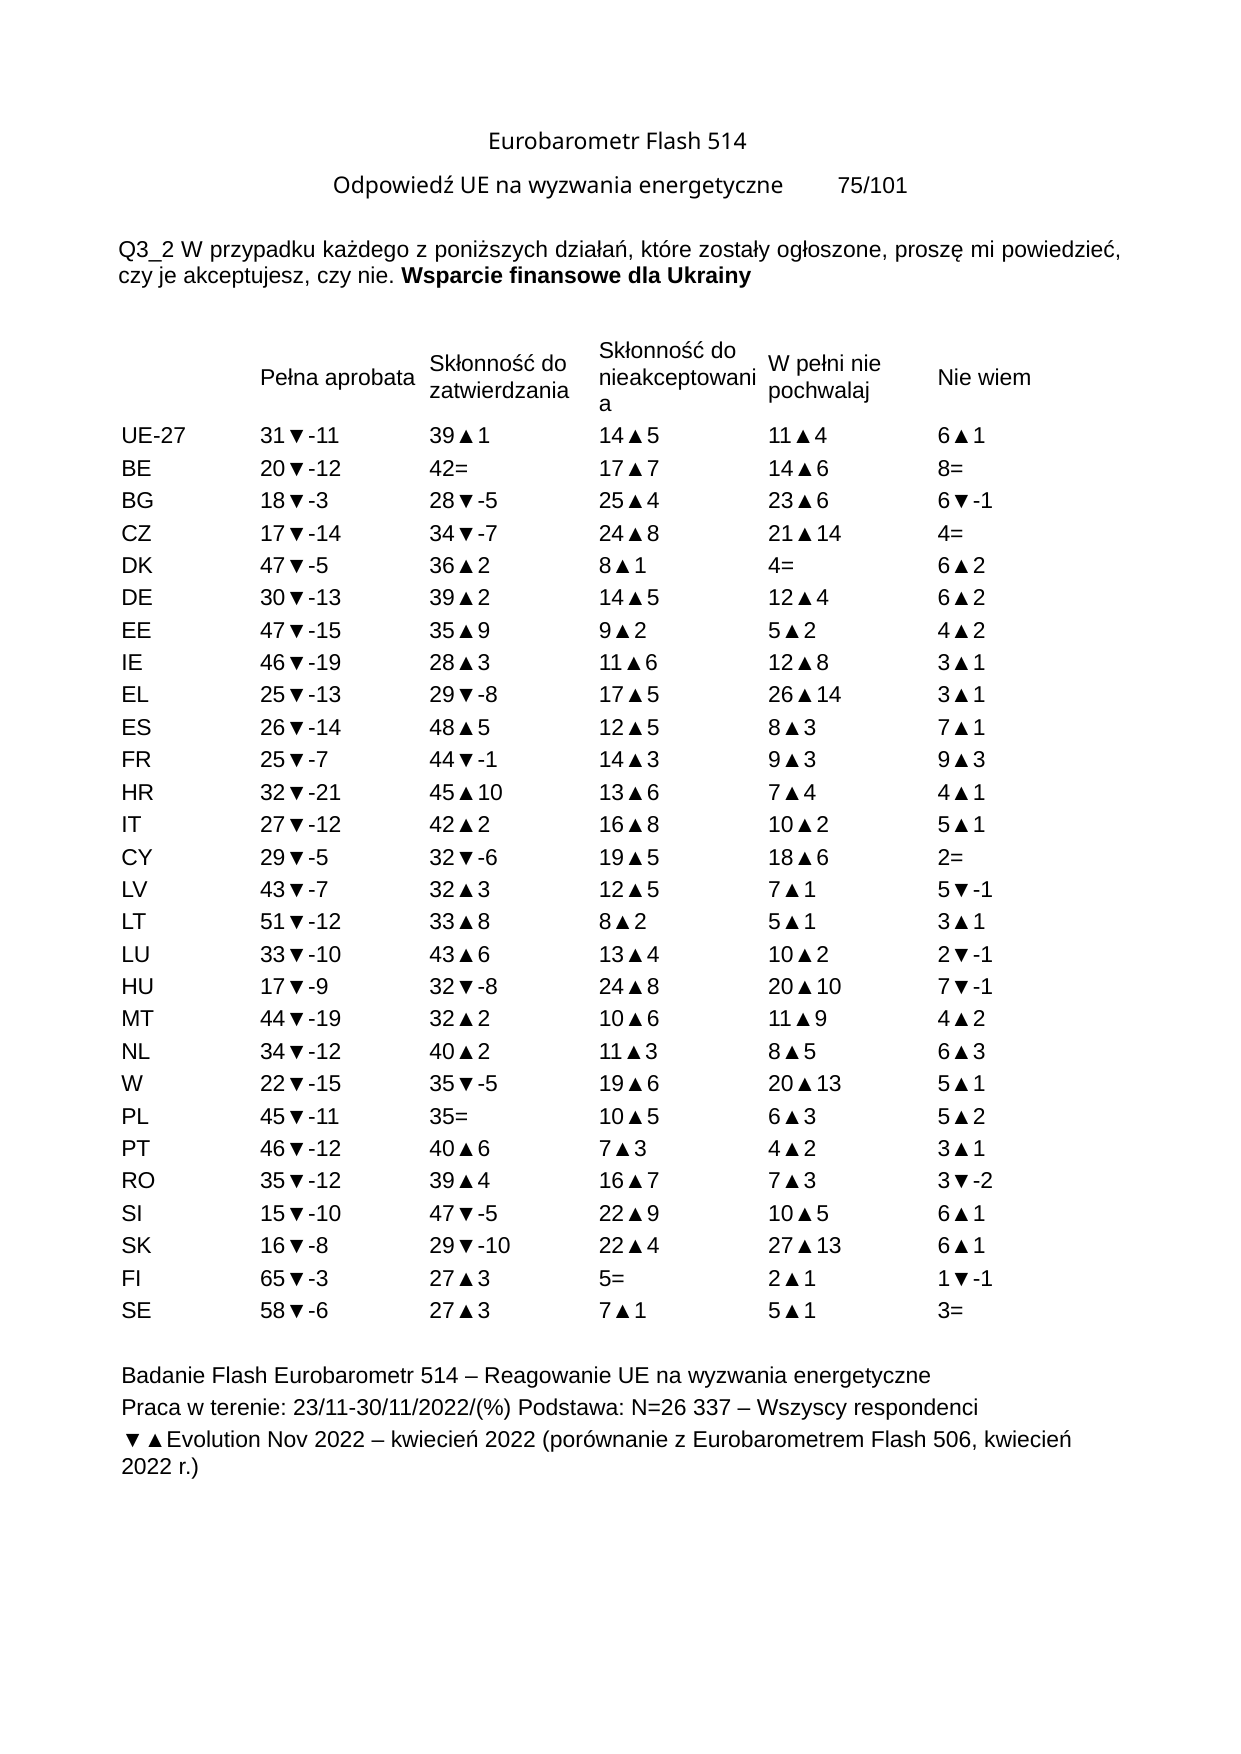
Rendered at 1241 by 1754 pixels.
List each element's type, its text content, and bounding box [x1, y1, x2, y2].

table_cell 23▲6 [765, 484, 934, 516]
table_cell 27▲3 [426, 1262, 596, 1294]
table_cell 58▼-6 [257, 1294, 426, 1326]
table_cell 9▲3 [934, 743, 1104, 776]
table_cell 4= [934, 516, 1104, 549]
table_cell 6▲2 [934, 581, 1104, 614]
table_cell NL [118, 1035, 257, 1067]
table_cell 22▼-15 [257, 1067, 426, 1099]
table_cell 29▼-10 [426, 1229, 596, 1262]
table_cell 5▲1 [765, 1294, 934, 1326]
table_cell 17▼-14 [257, 516, 426, 549]
table_header Skłonność do nieakceptowania [596, 334, 765, 419]
table_cell 5▲1 [934, 808, 1104, 840]
table_cell 25▲4 [596, 484, 765, 516]
table_cell 24▲8 [596, 970, 765, 1002]
table_cell 47▼-15 [257, 614, 426, 646]
table_cell 39▲2 [426, 581, 596, 614]
table_cell SK [118, 1229, 257, 1262]
table_cell HR [118, 776, 257, 808]
table_cell 35▼-5 [426, 1067, 596, 1099]
table_cell MT [118, 1003, 257, 1035]
table_cell 5▲1 [765, 905, 934, 938]
table_cell 14▲3 [596, 743, 765, 776]
table_cell 10▲5 [596, 1100, 765, 1132]
table_cell 34▼-7 [426, 516, 596, 549]
table_cell LU [118, 938, 257, 970]
table_cell 3▲1 [934, 1132, 1104, 1164]
table_cell 1▼-1 [934, 1262, 1104, 1294]
table_cell 46▼-12 [257, 1132, 426, 1164]
table_cell 8▲1 [596, 549, 765, 581]
table_cell 13▲4 [596, 938, 765, 970]
table_header Skłonność do zatwierdzania [426, 334, 596, 419]
table_cell Praca w terenie: 23/11-30/11/2022/(%) Podstawa: N=26 337 – Wszyscy respondenci [118, 1391, 1104, 1423]
table_cell 6▲1 [934, 1229, 1104, 1262]
table_cell 32▲2 [426, 1003, 596, 1035]
table_cell 8= [934, 452, 1104, 484]
table_cell 35▼-12 [257, 1164, 426, 1197]
table_cell 7▲1 [765, 873, 934, 905]
table_cell 12▲8 [765, 646, 934, 678]
table_cell 65▼-3 [257, 1262, 426, 1294]
table_cell 12▲4 [765, 581, 934, 614]
table_cell HU [118, 970, 257, 1002]
table_cell [118, 1326, 257, 1359]
table_cell 16▲7 [596, 1164, 765, 1197]
table_cell 19▲6 [596, 1067, 765, 1099]
table_cell 7▼-1 [934, 970, 1104, 1002]
table_cell DE [118, 581, 257, 614]
table_cell 4▲2 [934, 614, 1104, 646]
table_cell [257, 1326, 426, 1359]
table_cell 8▲3 [765, 711, 934, 743]
table_cell 25▼-13 [257, 679, 426, 711]
table_cell 20▲10 [765, 970, 934, 1002]
table_cell 44▼-19 [257, 1003, 426, 1035]
table_cell 5= [596, 1262, 765, 1294]
table_header Nie wiem [934, 334, 1104, 419]
table_cell 18▲6 [765, 840, 934, 873]
table_cell 11▲6 [596, 646, 765, 678]
table_cell 7▲1 [934, 711, 1104, 743]
table_cell 5▲2 [765, 614, 934, 646]
table_header [118, 334, 257, 419]
table_cell 26▲14 [765, 679, 934, 711]
table_cell 4▲2 [934, 1003, 1104, 1035]
table_cell 32▼-8 [426, 970, 596, 1002]
table_cell 45▲10 [426, 776, 596, 808]
table_cell 10▲2 [765, 808, 934, 840]
table_cell DK [118, 549, 257, 581]
table_cell 36▲2 [426, 549, 596, 581]
table_cell 16▼-8 [257, 1229, 426, 1262]
table_cell 13▲6 [596, 776, 765, 808]
table_cell 12▲5 [596, 711, 765, 743]
table_cell 42= [426, 452, 596, 484]
table_cell 15▼-10 [257, 1197, 426, 1229]
table_cell IE [118, 646, 257, 678]
table_cell 17▲7 [596, 452, 765, 484]
table_header Pełna aprobata [257, 334, 426, 419]
table_cell BE [118, 452, 257, 484]
table_cell 22▲4 [596, 1229, 765, 1262]
table_cell 8▲2 [596, 905, 765, 938]
table_cell 8▲5 [765, 1035, 934, 1067]
table_cell 6▲1 [934, 1197, 1104, 1229]
table_cell [596, 1326, 765, 1359]
table_cell 39▲1 [426, 419, 596, 452]
table_cell 14▲5 [596, 581, 765, 614]
table_cell EE [118, 614, 257, 646]
table_cell 31▼-11 [257, 419, 426, 452]
table_cell 32▲3 [426, 873, 596, 905]
table_cell 25▼-7 [257, 743, 426, 776]
table_cell 44▼-1 [426, 743, 596, 776]
table_cell 33▼-10 [257, 938, 426, 970]
table_cell 20▼-12 [257, 452, 426, 484]
table_cell EL [118, 679, 257, 711]
table_cell CZ [118, 516, 257, 549]
table_cell 5▼-1 [934, 873, 1104, 905]
table_cell 27▼-12 [257, 808, 426, 840]
table_cell FI [118, 1262, 257, 1294]
table_cell 6▼-1 [934, 484, 1104, 516]
table_cell [934, 1326, 1104, 1359]
table_cell 16▲8 [596, 808, 765, 840]
table_cell 14▲5 [596, 419, 765, 452]
table_cell 6▲1 [934, 419, 1104, 452]
table_cell RO [118, 1164, 257, 1197]
table_cell 6▲2 [934, 549, 1104, 581]
table_cell 10▲2 [765, 938, 934, 970]
table_cell 17▼-9 [257, 970, 426, 1002]
table_cell 42▲2 [426, 808, 596, 840]
text Q3_2 W przypadku każdego z poniższych działań, które zostały ogłoszone, proszę mi powiedzieć, czy je akceptujesz, czy nie. Wsparcie finansowe dla Ukrainy [118, 236, 1122, 289]
table_cell 17▲5 [596, 679, 765, 711]
table_cell 4▲2 [765, 1132, 934, 1164]
table_cell 30▼-13 [257, 581, 426, 614]
table_cell 20▲13 [765, 1067, 934, 1099]
table_cell ▼▲Evolution Nov 2022 – kwiecień 2022 (porównanie z Eurobarometrem Flash 506, kwiecień 2022 r.) [118, 1424, 1104, 1482]
table_cell 26▼-14 [257, 711, 426, 743]
table_cell 2▲1 [765, 1262, 934, 1294]
table_cell 24▲8 [596, 516, 765, 549]
table_cell W [118, 1067, 257, 1099]
table_cell 32▼-21 [257, 776, 426, 808]
table_cell 32▼-6 [426, 840, 596, 873]
table_cell SI [118, 1197, 257, 1229]
table_cell 12▲5 [596, 873, 765, 905]
table_cell 7▲4 [765, 776, 934, 808]
table_cell 40▲2 [426, 1035, 596, 1067]
table_cell 2▼-1 [934, 938, 1104, 970]
table_cell 3▼-2 [934, 1164, 1104, 1197]
table_cell 3▲1 [934, 905, 1104, 938]
table_cell 29▼-8 [426, 679, 596, 711]
table_cell 43▼-7 [257, 873, 426, 905]
table_cell 10▲5 [765, 1197, 934, 1229]
table_cell 22▲9 [596, 1197, 765, 1229]
table_cell 28▲3 [426, 646, 596, 678]
table_cell 9▲2 [596, 614, 765, 646]
table_cell 21▲14 [765, 516, 934, 549]
table_cell ES [118, 711, 257, 743]
table_cell 5▲1 [934, 1067, 1104, 1099]
table_cell 46▼-19 [257, 646, 426, 678]
table_cell 10▲6 [596, 1003, 765, 1035]
table_cell PT [118, 1132, 257, 1164]
table_cell 2= [934, 840, 1104, 873]
table_header W pełni nie pochwalaj [765, 334, 934, 419]
table_cell SE [118, 1294, 257, 1326]
table_cell 35= [426, 1100, 596, 1132]
table_cell 33▲8 [426, 905, 596, 938]
table_cell IT [118, 808, 257, 840]
table_cell 51▼-12 [257, 905, 426, 938]
table_cell 9▲3 [765, 743, 934, 776]
table_cell UE-27 [118, 419, 257, 452]
table_cell 34▼-12 [257, 1035, 426, 1067]
table_cell 28▼-5 [426, 484, 596, 516]
table_cell 43▲6 [426, 938, 596, 970]
table_cell 27▲13 [765, 1229, 934, 1262]
table_cell Badanie Flash Eurobarometr 514 – Reagowanie UE na wyzwania energetyczne [118, 1359, 1104, 1391]
table_cell 19▲5 [596, 840, 765, 873]
table_cell 29▼-5 [257, 840, 426, 873]
table_cell 3= [934, 1294, 1104, 1326]
table_cell 4= [765, 549, 934, 581]
table_cell LV [118, 873, 257, 905]
table_cell [426, 1326, 596, 1359]
table_cell 40▲6 [426, 1132, 596, 1164]
table_cell 7▲3 [765, 1164, 934, 1197]
table_cell 3▲1 [934, 646, 1104, 678]
table_cell BG [118, 484, 257, 516]
table_cell 3▲1 [934, 679, 1104, 711]
table_cell LT [118, 905, 257, 938]
table_cell 39▲4 [426, 1164, 596, 1197]
table_cell 14▲6 [765, 452, 934, 484]
table_cell 6▲3 [765, 1100, 934, 1132]
table_cell 11▲9 [765, 1003, 934, 1035]
table_cell 4▲1 [934, 776, 1104, 808]
table_cell FR [118, 743, 257, 776]
table_cell 27▲3 [426, 1294, 596, 1326]
table_cell 47▼-5 [426, 1197, 596, 1229]
table_cell 48▲5 [426, 711, 596, 743]
table_cell 18▼-3 [257, 484, 426, 516]
table_cell 45▼-11 [257, 1100, 426, 1132]
table_cell 35▲9 [426, 614, 596, 646]
table_cell CY [118, 840, 257, 873]
table_cell [765, 1326, 934, 1359]
table_cell 6▲3 [934, 1035, 1104, 1067]
table_cell 5▲2 [934, 1100, 1104, 1132]
table_cell 11▲4 [765, 419, 934, 452]
table_cell 7▲1 [596, 1294, 765, 1326]
table_cell 47▼-5 [257, 549, 426, 581]
table_cell 7▲3 [596, 1132, 765, 1164]
table_cell 11▲3 [596, 1035, 765, 1067]
table_cell PL [118, 1100, 257, 1132]
